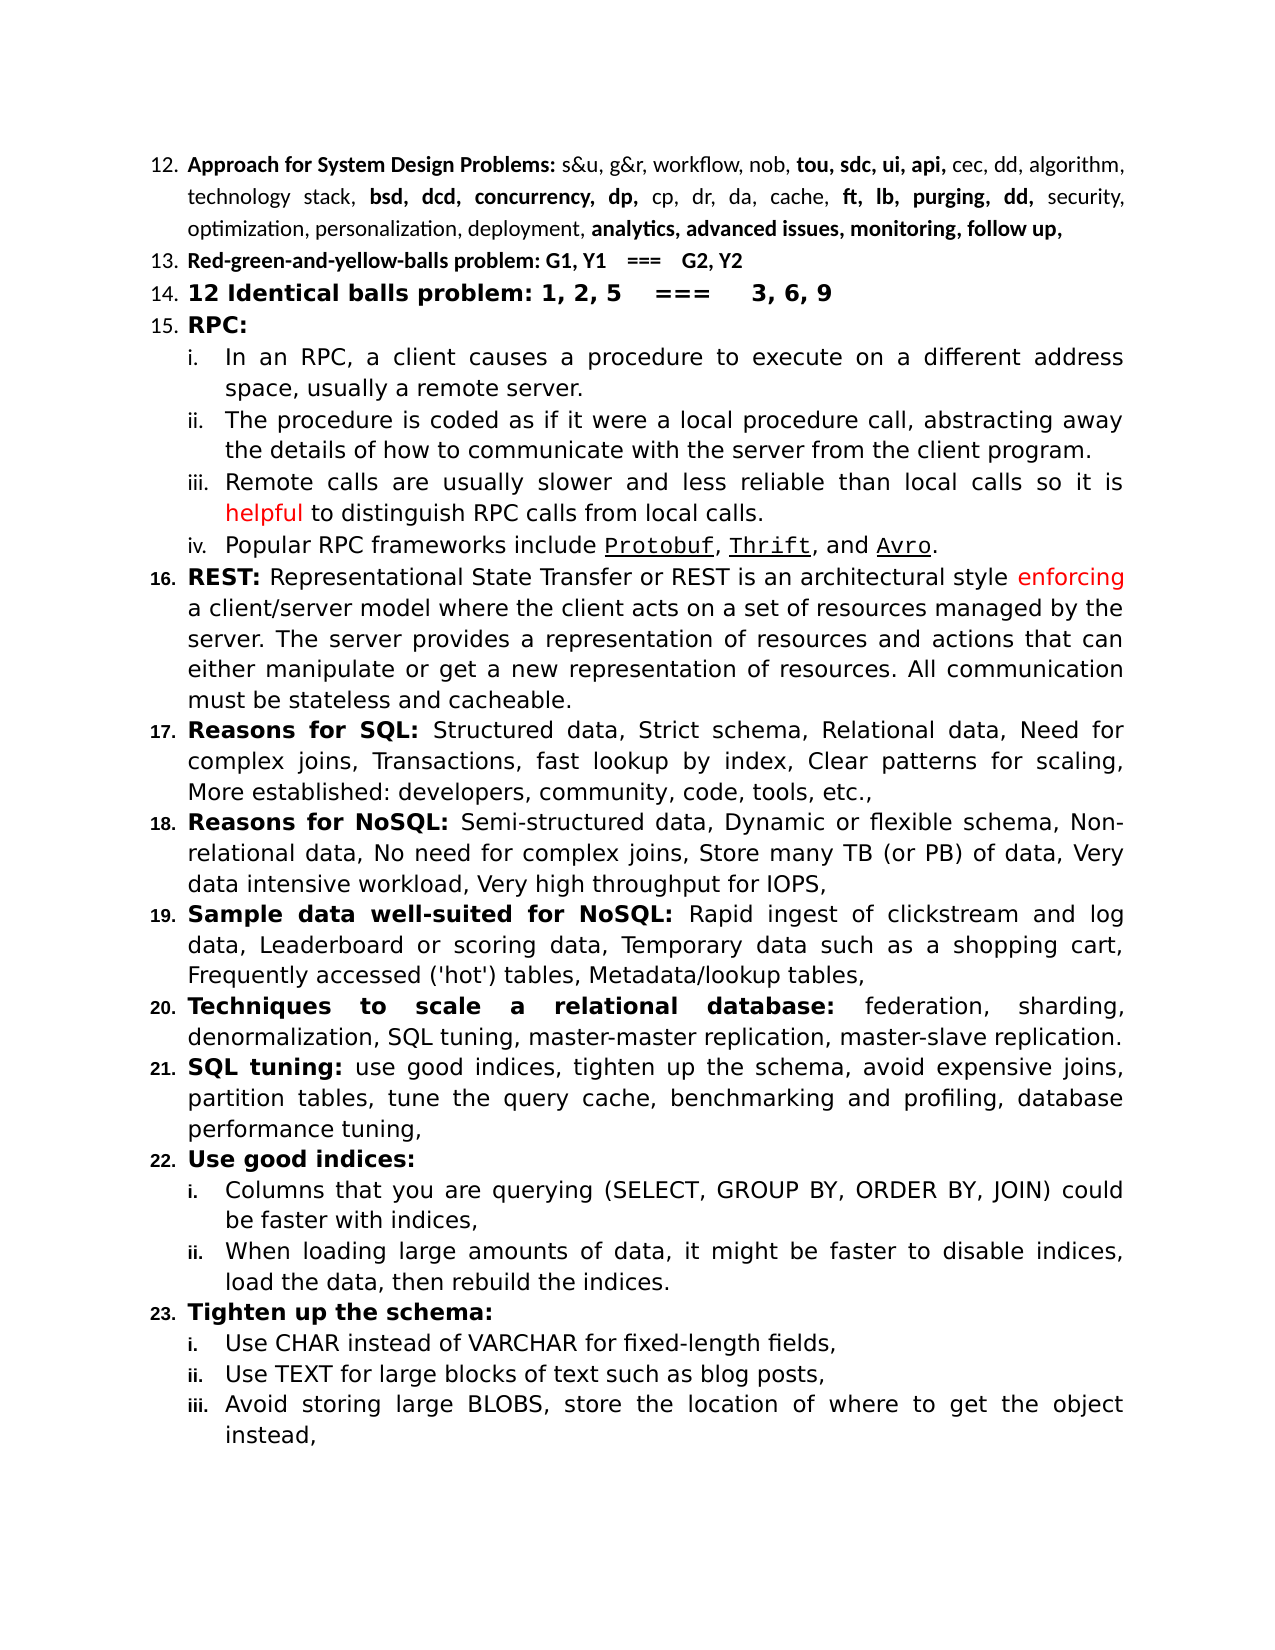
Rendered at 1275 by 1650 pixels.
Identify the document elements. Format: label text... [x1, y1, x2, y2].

list SQL tuning: use good indices, tighten up the schema, avoid expensive joins, partition tables, tune the query cache, benchmarking and profiling, database performance tuning, [150, 1054, 1125, 1142]
list Use TEXT for large blocks of text such as blog posts, [187, 1361, 1125, 1387]
list Avoid storing large BLOBS, store the location of where to get the object instead, [187, 1391, 1125, 1449]
list Columns that you are querying (SELECT, GROUP BY, ORDER BY, JOIN) could be faster with indices, [187, 1177, 1125, 1234]
list REST: Representational State Transfer or REST is an architectural style enforcing a client/server model where the client acts on a set of resources managed by the server. The server provides a representation of resources and actions that can either manipulate or get a new representation of resources. All communication must be stateless and cacheable. [150, 564, 1125, 714]
list Red-green-and-yellow-balls problem: G1, Y1 === G2, Y2 [150, 247, 1125, 274]
list In an RPC, a client causes a procedure to execute on a different address space, usually a remote server. [187, 343, 1125, 402]
list 12 Identical balls problem: 1, 2, 5 === 3, 6, 9 [150, 279, 1125, 307]
list Use good indices: [150, 1146, 1125, 1173]
list Reasons for NoSQL: Semi-structured data, Dynamic or flexible schema, Non-relational data, No need for complex joins, Store many TB (or PB) of data, Very data intensive workload, Very high throughput for IOPS, [150, 809, 1125, 897]
list Remote calls are usually slower and less reliable than local calls so it is helpful to distinguish RPC calls from local calls. [187, 468, 1125, 527]
list Use CHAR instead of VARCHAR for fixed-length fields, [187, 1330, 1125, 1357]
list Reasons for SQL: Structured data, Strict schema, Relational data, Need for complex joins, Transactions, fast lookup by index, Clear patterns for scaling, More established: developers, community, code, tools, etc., [150, 718, 1125, 806]
list Popular RPC frameworks include Protobuf, Thrift, and Avro. [187, 531, 1125, 560]
list When loading large amounts of data, it might be faster to disable indices, load the data, then rebuild the indices. [187, 1238, 1125, 1296]
list Approach for System Design Problems: s&u, g&r, workflow, nob, tou, sdc, ui, api, cec, dd, algorithm, technology stack, bsd, dcd, concurrency, dp, cp, dr, da, cache, ft, lb, purging, dd, security, optimization, personalization, deployment, analytics, advanced issues, monitoring, follow up, [150, 150, 1125, 242]
list Tighten up the schema: [150, 1299, 1125, 1326]
list Techniques to scale a relational database: federation, sharding, denormalization, SQL tuning, master-master replication, master-slave replication. [150, 993, 1125, 1051]
list Sample data well-suited for NoSQL: Rapid ingest of clickstream and log data, Leaderboard or scoring data, Temporary data such as a shopping cart, Frequently accessed ('hot') tables, Metadata/lookup tables, [150, 901, 1125, 989]
list The procedure is coded as if it were a local procedure call, abstracting away the details of how to communicate with the server from the client program. [187, 406, 1125, 464]
list RPC: [150, 311, 1125, 339]
